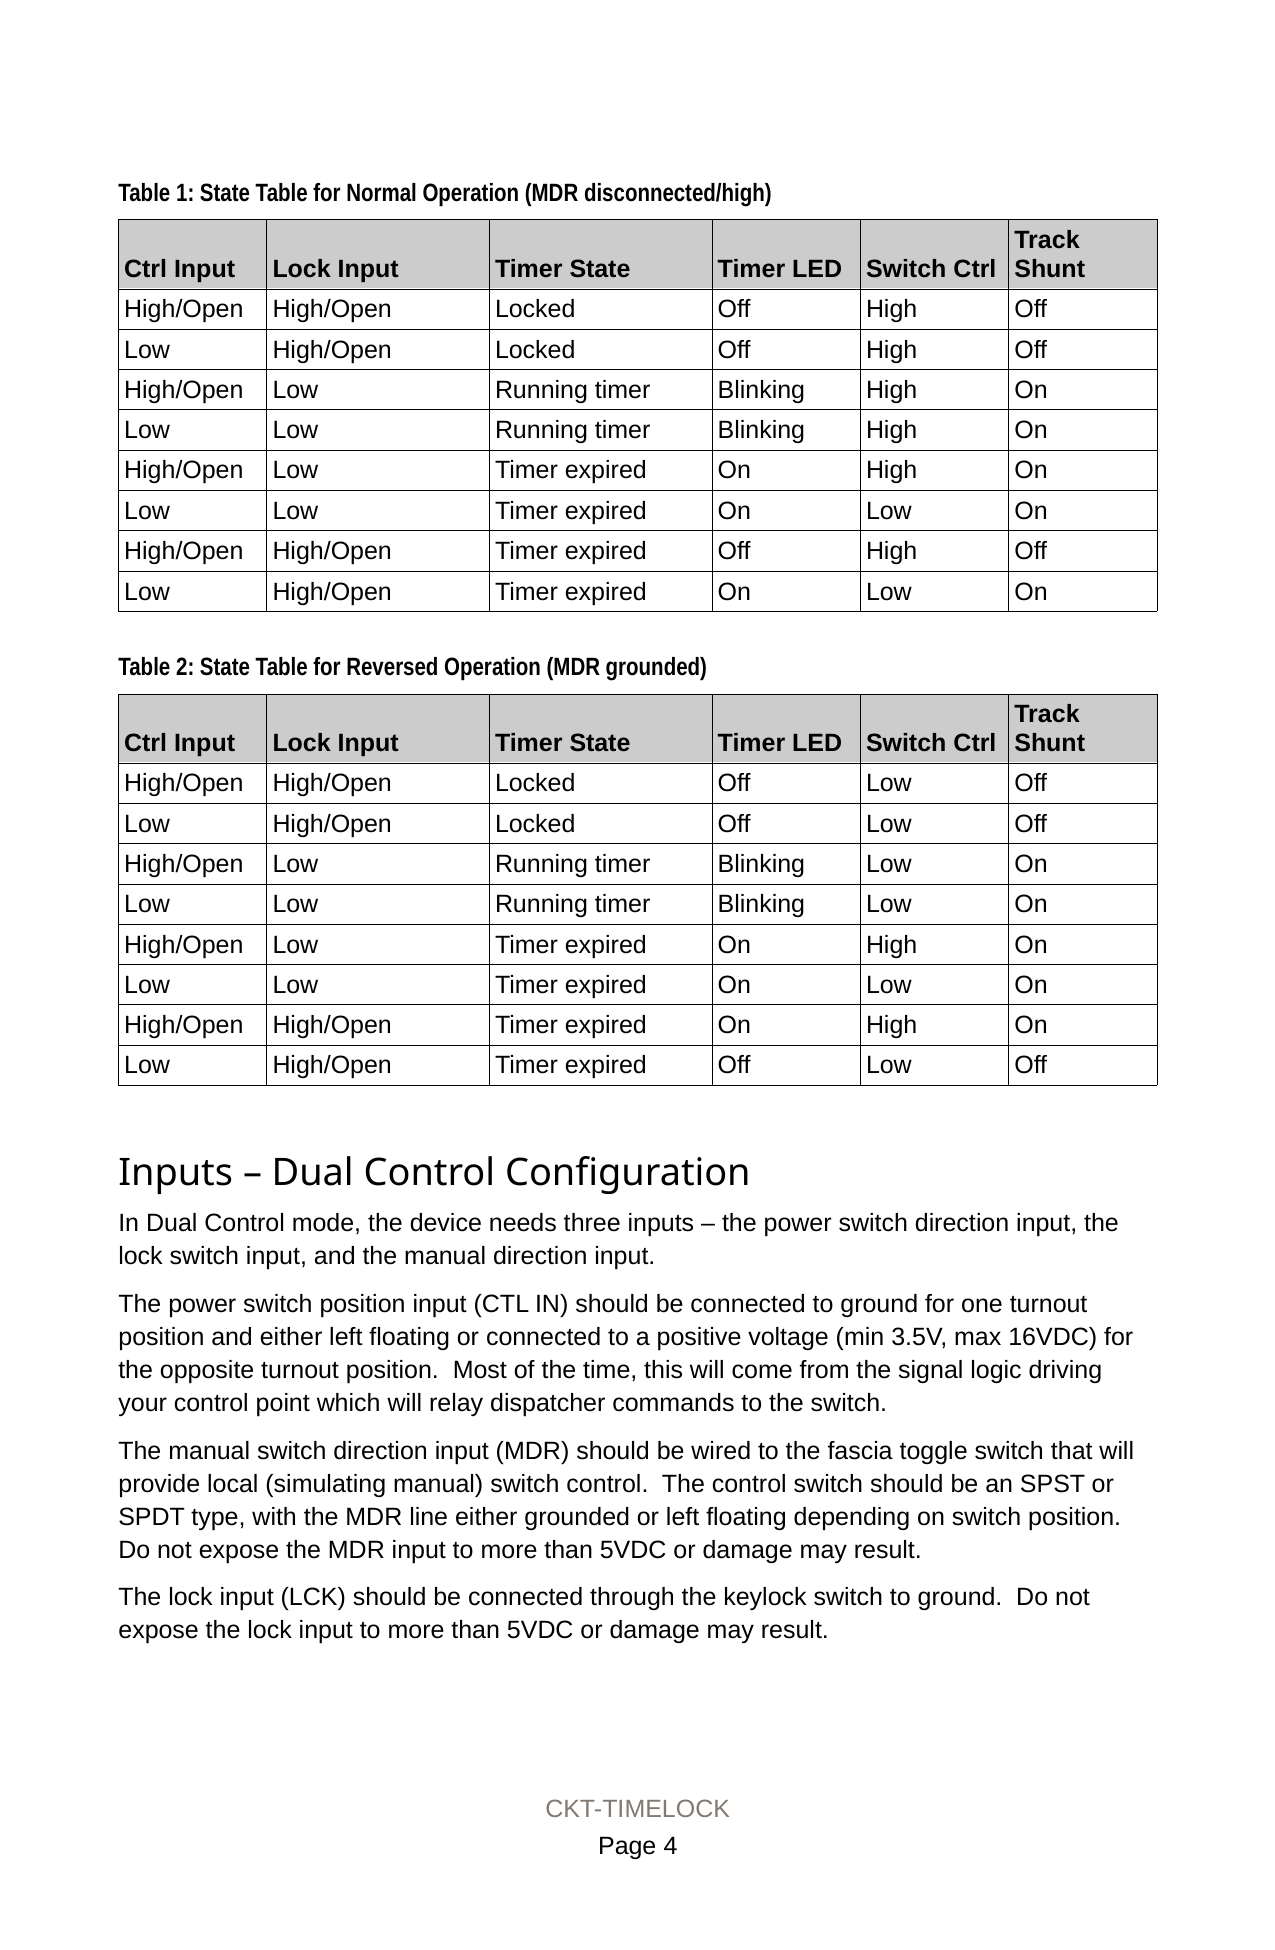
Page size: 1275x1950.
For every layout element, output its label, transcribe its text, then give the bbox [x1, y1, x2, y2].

table_cell Low [267, 491, 489, 530]
table_cell On [1009, 451, 1157, 490]
table_cell High/Open [119, 1005, 266, 1045]
table_cell Off [1009, 1046, 1157, 1085]
table_cell High/Open [119, 451, 266, 490]
table_cell Blinking [713, 885, 860, 924]
table_cell Low [861, 965, 1008, 1004]
table_cell Low [119, 491, 266, 530]
table_cell High [861, 451, 1008, 490]
table_header Ctrl Input [119, 220, 266, 288]
table_cell Locked [490, 330, 712, 369]
table_header Timer State [490, 695, 712, 762]
table_cell High/Open [119, 844, 266, 883]
table_cell Low [267, 370, 489, 409]
table_cell Timer expired [490, 1046, 712, 1085]
table_header Switch Ctrl [861, 695, 1008, 762]
table_cell Low [861, 572, 1008, 611]
table_cell Low [267, 925, 489, 964]
table_cell Blinking [713, 844, 860, 883]
table_cell High [861, 531, 1008, 571]
table_cell Low [119, 572, 266, 611]
table_cell High/Open [119, 925, 266, 964]
table_cell On [1009, 885, 1157, 924]
table_cell On [713, 1005, 860, 1045]
table_cell High [861, 290, 1008, 329]
table_cell Running timer [490, 885, 712, 924]
table_cell High/Open [119, 370, 266, 409]
text In Dual Control mode, the device needs three inputs – the power switch direction input, the lock switch input, and the manual direction input. [118, 1208, 1157, 1270]
table_cell High/Open [119, 531, 266, 571]
table_cell High/Open [267, 1005, 489, 1045]
table_cell Off [713, 764, 860, 803]
table_cell On [713, 925, 860, 964]
table_cell Low [861, 1046, 1008, 1085]
table_cell High/Open [267, 804, 489, 843]
table_cell Low [119, 965, 266, 1004]
table_cell Low [267, 844, 489, 883]
table_cell High/Open [267, 330, 489, 369]
table_cell On [1009, 965, 1157, 1004]
table_cell High [861, 410, 1008, 450]
table_cell Off [713, 330, 860, 369]
table_cell High [861, 370, 1008, 409]
table_cell High [861, 925, 1008, 964]
table_cell Running timer [490, 410, 712, 450]
table_cell Off [713, 531, 860, 571]
table_cell On [713, 965, 860, 1004]
table_cell Low [119, 330, 266, 369]
table_header Timer State [490, 220, 712, 288]
table_cell Off [1009, 330, 1157, 369]
table_cell Low [267, 410, 489, 450]
table_cell Off [1009, 804, 1157, 843]
table_cell Low [119, 885, 266, 924]
table_cell Locked [490, 804, 712, 843]
table_cell On [1009, 370, 1157, 409]
table_cell Timer expired [490, 1005, 712, 1045]
table_cell Low [267, 885, 489, 924]
table_header Timer LED [713, 220, 860, 288]
table_cell Low [119, 1046, 266, 1085]
table_cell Off [1009, 290, 1157, 329]
table_cell High/Open [267, 531, 489, 571]
table_cell Low [861, 844, 1008, 883]
table_cell Locked [490, 290, 712, 329]
table_cell On [713, 451, 860, 490]
table_cell On [1009, 491, 1157, 530]
table_cell High/Open [267, 290, 489, 329]
table_header Switch Ctrl [861, 220, 1008, 288]
table_cell Running timer [490, 370, 712, 409]
table_cell On [713, 491, 860, 530]
table_header Timer LED [713, 695, 860, 762]
table_cell On [1009, 925, 1157, 964]
table_cell On [1009, 572, 1157, 611]
table_cell High/Open [267, 764, 489, 803]
text Table 2: State Table for Reversed Operation (MDR grounded) [118, 652, 1157, 681]
table_cell Timer expired [490, 572, 712, 611]
subtitle The lock input (LCK) should be connected through the keylock switch to ground. Do not expose the lock input to more than 5VDC or damage may result. [118, 1582, 1157, 1644]
table_cell High/Open [267, 1046, 489, 1085]
table_cell Low [119, 804, 266, 843]
text Table 1: State Table for Normal Operation (MDR disconnected/high) [118, 178, 1157, 207]
table_header Lock Input [267, 220, 489, 288]
table_cell Off [1009, 531, 1157, 571]
text The power switch position input (CTL IN) should be connected to ground for one turnout position and either left floating or connected to a positive voltage (min 3.5V, max 16VDC) for the opposite turnout position. Most of the time, this will come from the signal logic driving your control point which will relay dispatcher commands to the switch. [118, 1289, 1157, 1417]
table_cell On [1009, 844, 1157, 883]
table_cell Running timer [490, 844, 712, 883]
table_cell Low [861, 491, 1008, 530]
table_cell Off [713, 290, 860, 329]
table_cell On [713, 572, 860, 611]
table_cell Off [713, 1046, 860, 1085]
table_cell High/Open [267, 572, 489, 611]
table_cell Low [861, 885, 1008, 924]
table_cell On [1009, 1005, 1157, 1045]
table_header Lock Input [267, 695, 489, 762]
table_header Track Shunt [1009, 220, 1157, 288]
table_cell Locked [490, 764, 712, 803]
table_cell Off [1009, 764, 1157, 803]
table_cell Timer expired [490, 491, 712, 530]
table_cell Timer expired [490, 451, 712, 490]
table_cell Timer expired [490, 965, 712, 1004]
table_cell High/Open [119, 764, 266, 803]
subtitle Inputs – Dual Control Configuration [118, 1145, 1157, 1196]
table_header Ctrl Input [119, 695, 266, 762]
table_cell Low [119, 410, 266, 450]
table_cell On [1009, 410, 1157, 450]
text The manual switch direction input (MDR) should be wired to the fascia toggle switch that will provide local (simulating manual) switch control. The control switch should be an SPST or SPDT type, with the MDR line either grounded or left floating depending on switch position. Do not expose the MDR input to more than 5VDC or damage may result. [118, 1436, 1157, 1563]
table_cell Blinking [713, 370, 860, 409]
table_cell Timer expired [490, 531, 712, 571]
table_cell Low [267, 451, 489, 490]
table_cell Timer expired [490, 925, 712, 964]
table_cell High [861, 330, 1008, 369]
table_cell Low [861, 764, 1008, 803]
table_cell Low [861, 804, 1008, 843]
table_cell High [861, 1005, 1008, 1045]
table_cell High/Open [119, 290, 266, 329]
table_header Track Shunt [1009, 695, 1157, 762]
table_cell Off [713, 804, 860, 843]
table_cell Low [267, 965, 489, 1004]
table_cell Blinking [713, 410, 860, 450]
